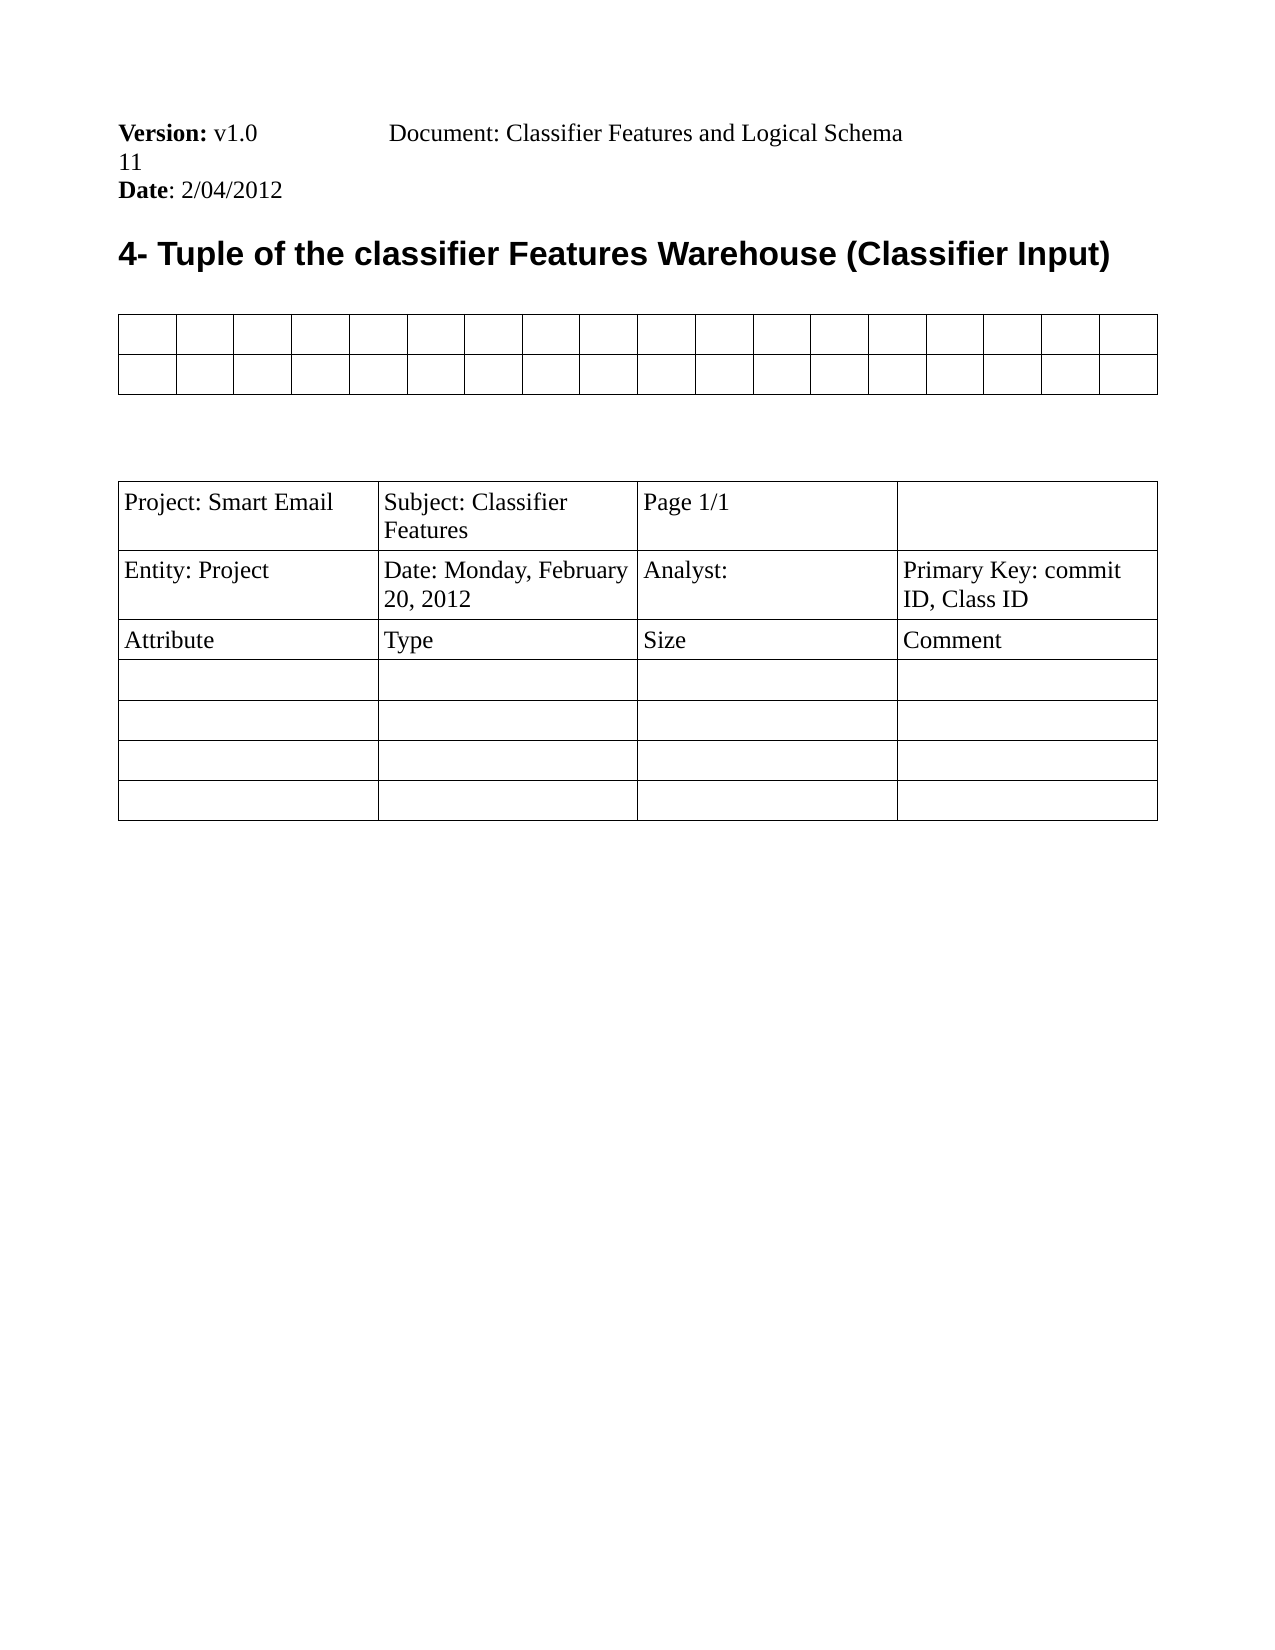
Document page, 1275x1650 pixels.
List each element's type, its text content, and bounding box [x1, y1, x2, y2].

table_cell [754, 355, 810, 394]
table_cell Size [638, 620, 897, 659]
table_header Page 1/1 [638, 482, 897, 550]
table_cell [350, 355, 407, 394]
table_cell [811, 355, 868, 394]
table_cell [898, 701, 1157, 740]
subtitle 4- Tuple of the classifier Features Warehouse (Classifier Input) [118, 234, 1157, 272]
table_cell [523, 355, 579, 394]
table_cell Attribute [119, 620, 378, 659]
table_cell [869, 355, 926, 394]
table_cell [119, 660, 378, 699]
table_header Subject: Classifier Features [379, 482, 637, 550]
table_cell [408, 355, 464, 394]
table_header [638, 315, 695, 354]
table_cell [638, 355, 695, 394]
table_header [292, 315, 349, 354]
table_header [754, 315, 810, 354]
table_header [234, 315, 291, 354]
table_header Project: Smart Email [119, 482, 378, 550]
table_header [119, 315, 176, 354]
table_cell [379, 741, 637, 780]
table_header [408, 315, 464, 354]
table_cell [898, 660, 1157, 699]
table_cell [1042, 355, 1099, 394]
table_cell [638, 741, 897, 780]
table_cell Analyst: [638, 551, 897, 619]
table_cell Entity: Project [119, 551, 378, 619]
table_cell [234, 355, 291, 394]
table_cell [984, 355, 1041, 394]
table_header [523, 315, 579, 354]
table_header [984, 315, 1041, 354]
table_cell [580, 355, 637, 394]
table_cell [1100, 355, 1157, 394]
table_cell [696, 355, 753, 394]
table_cell [379, 781, 637, 820]
table_header [927, 315, 983, 354]
table_cell [119, 741, 378, 780]
table_header [580, 315, 637, 354]
table_header [465, 315, 522, 354]
table_header [1042, 315, 1099, 354]
table_cell Date: Monday, February 20, 2012 [379, 551, 637, 619]
table_cell [119, 701, 378, 740]
table_cell [465, 355, 522, 394]
table_cell [898, 781, 1157, 820]
table_header [177, 315, 233, 354]
table_cell [379, 660, 637, 699]
table_header [696, 315, 753, 354]
table_header [898, 482, 1157, 550]
table_cell Comment [898, 620, 1157, 659]
table_header [811, 315, 868, 354]
table_cell Primary Key: commit ID, Class ID [898, 551, 1157, 619]
table_cell [292, 355, 349, 394]
table_header [869, 315, 926, 354]
table_cell Type [379, 620, 637, 659]
table_cell [927, 355, 983, 394]
table_header [350, 315, 407, 354]
table_header [1100, 315, 1157, 354]
table_cell [638, 781, 897, 820]
table_cell [379, 701, 637, 740]
table_cell [898, 741, 1157, 780]
table_cell [119, 355, 176, 394]
table_cell [119, 781, 378, 820]
table_cell [177, 355, 233, 394]
table_cell [638, 660, 897, 699]
table_cell [638, 701, 897, 740]
